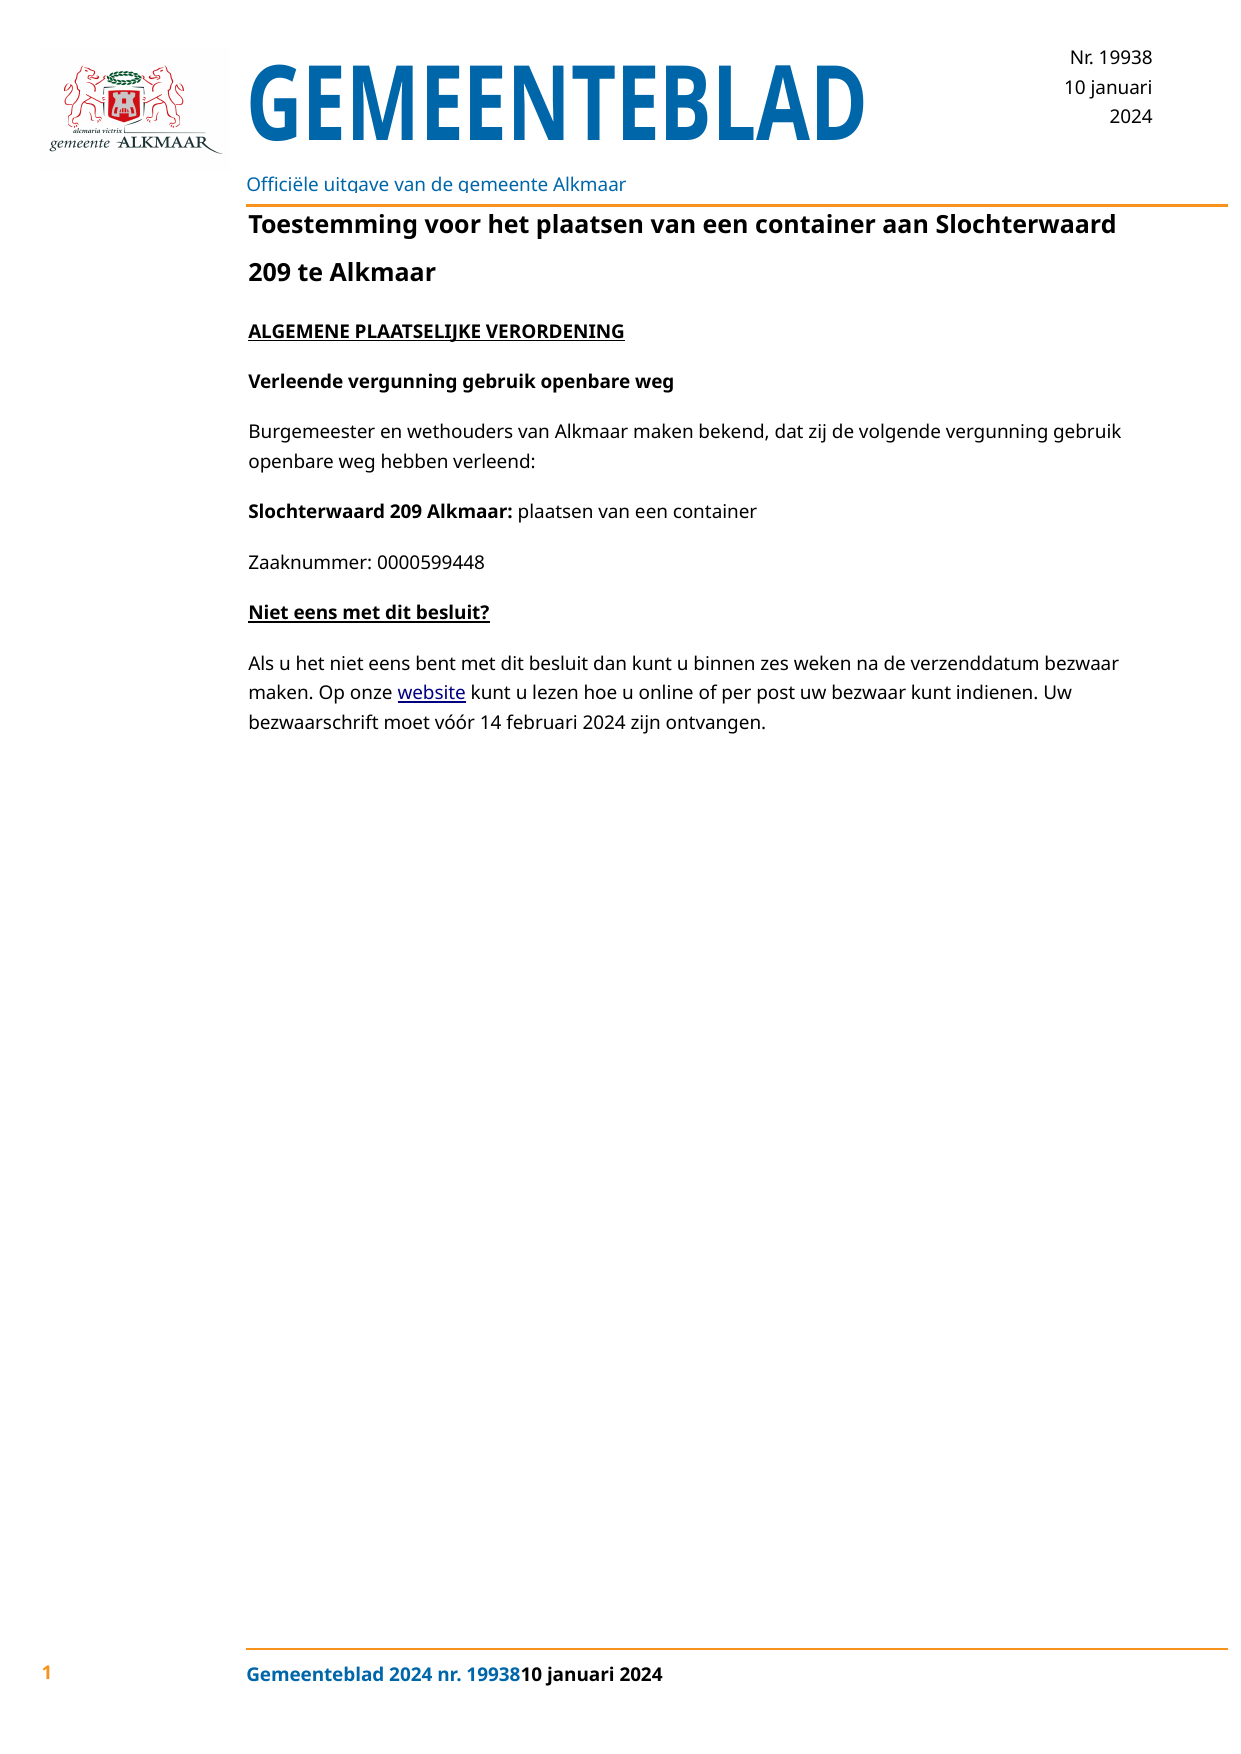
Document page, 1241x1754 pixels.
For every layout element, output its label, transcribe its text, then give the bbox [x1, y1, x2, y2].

text Zaaknummer: 0000599448 [248, 549, 1152, 575]
text Verleende vergunning gebruik openbare weg [248, 368, 1152, 394]
text ALGEMENE PLAATSELIJKE VERORDENING [248, 318, 1152, 344]
text Slochterwaard 209 Alkmaar: plaatsen van een container [248, 499, 1152, 524]
text Niet eens met dit besluit? [248, 599, 1152, 625]
text Burgemeester en wethouders van Alkmaar maken bekend, dat zij de volgende vergunning gebruik openbare weg hebben verleend: [248, 419, 1152, 474]
text Als u het niet eens bent met dit besluit dan kunt u binnen zes weken na de verzenddatum bezwaar maken. Op onze website kunt u lezen hoe u online of per post uw bezwaar kunt indienen. Uw bezwaarschrift moet vóór 14 februari 2024 zijn ontvangen. [248, 650, 1152, 735]
picture [41, 47, 231, 172]
text Toestemming voor het plaatsen van een container aan Slochterwaard 209 te Alkmaar [248, 207, 1152, 288]
